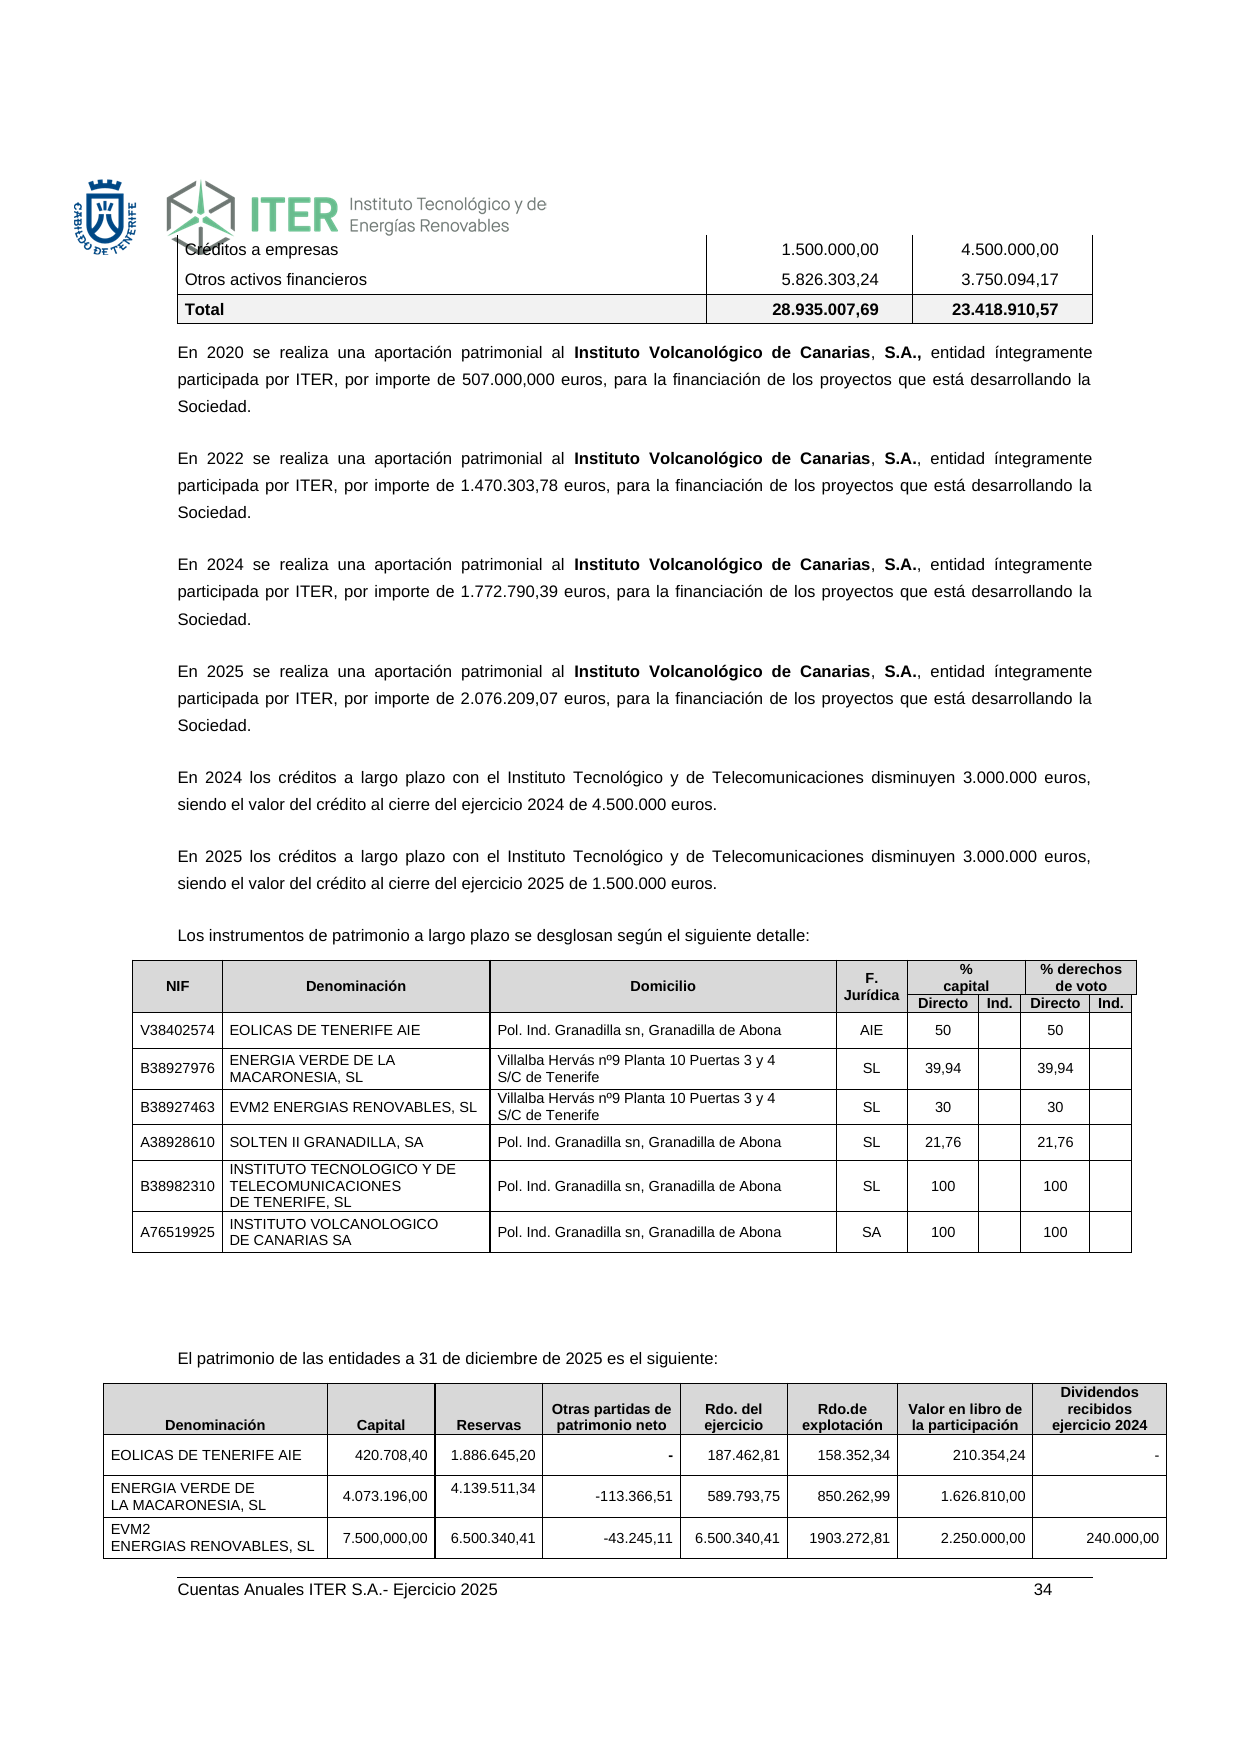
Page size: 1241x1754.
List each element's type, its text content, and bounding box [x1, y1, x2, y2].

table_cell [1132, 1048, 1137, 1089]
table_cell [979, 1090, 1020, 1124]
table_header Rdo. del ejercicio [681, 1384, 787, 1434]
table_cell 21,76 [908, 1125, 978, 1159]
table_cell 39,94 [908, 1049, 978, 1089]
table_cell [1090, 1212, 1131, 1252]
table_cell 21,76 [1021, 1125, 1089, 1159]
table_cell 4.500.000,00 [913, 235, 1092, 264]
text En 2024 los créditos a largo plazo con el Instituto Tecnológico y de Telecomunicaciones disminuyen 3.000.000 euros, siendo el valor del crédito al cierre del ejercicio 2024 de 4.500.000 euros. [177, 762, 1092, 816]
table_cell [1132, 1012, 1137, 1047]
table_header NIF [133, 961, 222, 1012]
table_header Otras partidas de patrimonio neto [543, 1384, 680, 1434]
table_cell 30 [908, 1090, 978, 1124]
table_header Capital [328, 1384, 434, 1434]
table_cell [1132, 1124, 1137, 1159]
table_cell B38927976 [133, 1049, 222, 1089]
table_cell A38928610 [133, 1125, 222, 1159]
table_cell ENERGIA VERDE DE LA MACARONESIA, SL [223, 1049, 489, 1089]
table_cell 2.250.000,00 [898, 1518, 1032, 1558]
table_cell 39,94 [1021, 1049, 1089, 1089]
table_cell 187.462,81 [681, 1435, 787, 1475]
table_cell 30 [1021, 1090, 1089, 1124]
table_cell Total [178, 295, 706, 323]
table_cell 23.418.910,57 [913, 295, 1092, 323]
table_cell 1.626.810,00 [898, 1476, 1032, 1517]
table_cell [979, 1161, 1020, 1211]
table_cell [1090, 1161, 1131, 1211]
table_cell 100 [908, 1161, 978, 1211]
table_header Valor en libro de la participación [898, 1384, 1032, 1434]
table_cell 6.500.340,41 [436, 1518, 542, 1558]
table_cell INSTITUTO VOLCANOLOGICO DE CANARIAS SA [223, 1212, 489, 1252]
table_cell [1090, 1049, 1131, 1089]
table_cell B38982310 [133, 1161, 222, 1211]
table_cell [1132, 1160, 1137, 1211]
table_cell [979, 1049, 1020, 1089]
table_cell Pol. Ind. Granadilla sn, Granadilla de Abona [491, 1161, 836, 1211]
table_cell 100 [908, 1212, 978, 1252]
table_header % derechos de voto [1026, 961, 1136, 994]
table_cell SL [837, 1161, 907, 1211]
table_cell 5.826.303,24 [707, 264, 912, 294]
table_cell SL [837, 1125, 907, 1159]
table_cell [979, 1125, 1020, 1159]
text En 2020 se realiza una aportación patrimonial al Instituto Volcanológico de Canarias, S.A., entidad íntegramente participada por ITER, por importe de 507.000,000 euros, para la financiación de los proyectos que está desarrollando la Sociedad. [177, 337, 1092, 418]
table_header Denominación [104, 1384, 327, 1434]
table_cell [1090, 1090, 1131, 1124]
table_cell AIE [837, 1013, 907, 1047]
table_header Rdo.de explotación [788, 1384, 897, 1434]
table_cell Ind. [979, 995, 1020, 1012]
table_cell 50 [908, 1013, 978, 1047]
table_header Denominación [223, 961, 489, 1012]
table_cell Directo [908, 995, 978, 1012]
table_cell 158.352,34 [788, 1435, 897, 1475]
table_cell ENERGIA VERDE DE LA MACARONESIA, SL [104, 1476, 327, 1517]
table_header Reservas [436, 1384, 542, 1434]
table_cell 210.354,24 [898, 1435, 1032, 1475]
table_cell A76519925 [133, 1212, 222, 1252]
table_cell SL [837, 1090, 907, 1124]
table_cell Directo [1021, 995, 1089, 1012]
table_header Domicilio [491, 961, 836, 1012]
table_cell [1090, 1013, 1131, 1047]
table_cell Ind. [1090, 995, 1131, 1012]
table_cell 4.073.196,00 [328, 1476, 434, 1517]
table_cell 7.500,000,00 [328, 1518, 434, 1558]
table_cell -43.245,11 [543, 1518, 680, 1558]
table_cell [979, 1013, 1020, 1047]
table_cell [979, 1212, 1020, 1252]
table_cell 28.935.007,69 [707, 295, 912, 323]
table_cell - [1033, 1435, 1166, 1475]
table_cell 420.708,40 [328, 1435, 434, 1475]
text En 2024 se realiza una aportación patrimonial al Instituto Volcanológico de Canarias, S.A., entidad íntegramente participada por ITER, por importe de 1.772.790,39 euros, para la financiación de los proyectos que está desarrollando la Sociedad. [177, 549, 1092, 630]
table_cell V38402574 [133, 1013, 222, 1047]
table_cell EOLICAS DE TENERIFE AIE [223, 1013, 489, 1047]
table_cell Pol. Ind. Granadilla sn, Granadilla de Abona [491, 1013, 836, 1047]
table_cell 1.500.000,00 [707, 235, 912, 264]
table_cell SA [837, 1212, 907, 1252]
table_cell 589.793,75 [681, 1476, 787, 1517]
text En 2025 los créditos a largo plazo con el Instituto Tecnológico y de Telecomunicaciones disminuyen 3.000.000 euros, siendo el valor del crédito al cierre del ejercicio 2025 de 1.500.000 euros. [177, 841, 1092, 895]
text El patrimonio de las entidades a 31 de diciembre de 2025 es el siguiente: [177, 1343, 1092, 1370]
table_cell 4.139.511,34 [436, 1476, 542, 1517]
table_cell SL [837, 1049, 907, 1089]
table_header Dividendos recibidos ejercicio 2024 [1033, 1384, 1166, 1434]
table_cell -113.366,51 [543, 1476, 680, 1517]
table_cell SOLTEN II GRANADILLA, SA [223, 1125, 489, 1159]
table_cell [1033, 1476, 1166, 1517]
table_cell - [543, 1435, 680, 1475]
table_cell [1132, 1211, 1137, 1252]
table_cell 1903.272,81 [788, 1518, 897, 1558]
text Los instrumentos de patrimonio a largo plazo se desglosan según el siguiente detalle: [177, 920, 1093, 947]
table_cell Villalba Hervás nº9 Planta 10 Puertas 3 y 4 S/C de Tenerife [491, 1049, 836, 1089]
table_cell 1.886.645,20 [436, 1435, 542, 1475]
table_cell 100 [1021, 1212, 1089, 1252]
text En 2022 se realiza una aportación patrimonial al Instituto Volcanológico de Canarias, S.A., entidad íntegramente participada por ITER, por importe de 1.470.303,78 euros, para la financiación de los proyectos que está desarrollando la Sociedad. [177, 443, 1092, 524]
table_cell EOLICAS DE TENERIFE AIE [104, 1435, 327, 1475]
table_cell Pol. Ind. Granadilla sn, Granadilla de Abona [491, 1212, 836, 1252]
table_header F. Jurídica [837, 961, 907, 1012]
table_cell 240.000,00 [1033, 1518, 1166, 1558]
table_cell EVM2 ENERGIAS RENOVABLES, SL [104, 1518, 327, 1558]
table_cell B38927463 [133, 1090, 222, 1124]
table_header % capital [908, 961, 1025, 994]
table_cell INSTITUTO TECNOLOGICO Y DE TELECOMUNICACIONES DE TENERIFE, SL [223, 1161, 489, 1211]
table_cell Otros activos financieros [178, 264, 706, 294]
table_cell [1132, 995, 1137, 1012]
table_cell EVM2 ENERGIAS RENOVABLES, SL [223, 1090, 489, 1124]
table_cell Pol. Ind. Granadilla sn, Granadilla de Abona [491, 1125, 836, 1159]
table_cell 50 [1021, 1013, 1089, 1047]
table_cell 6.500.340,41 [681, 1518, 787, 1558]
table_cell 850.262,99 [788, 1476, 897, 1517]
table_cell Villalba Hervás nº9 Planta 10 Puertas 3 y 4 S/C de Tenerife [491, 1090, 836, 1124]
table_cell 100 [1021, 1161, 1089, 1211]
table_cell Créditos a empresas [178, 235, 706, 264]
table_cell [1090, 1125, 1131, 1159]
text En 2025 se realiza una aportación patrimonial al Instituto Volcanológico de Canarias, S.A., entidad íntegramente participada por ITER, por importe de 2.076.209,07 euros, para la financiación de los proyectos que está desarrollando la Sociedad. [177, 655, 1092, 737]
table_cell [1132, 1089, 1137, 1124]
table_cell 3.750.094,17 [913, 264, 1092, 294]
